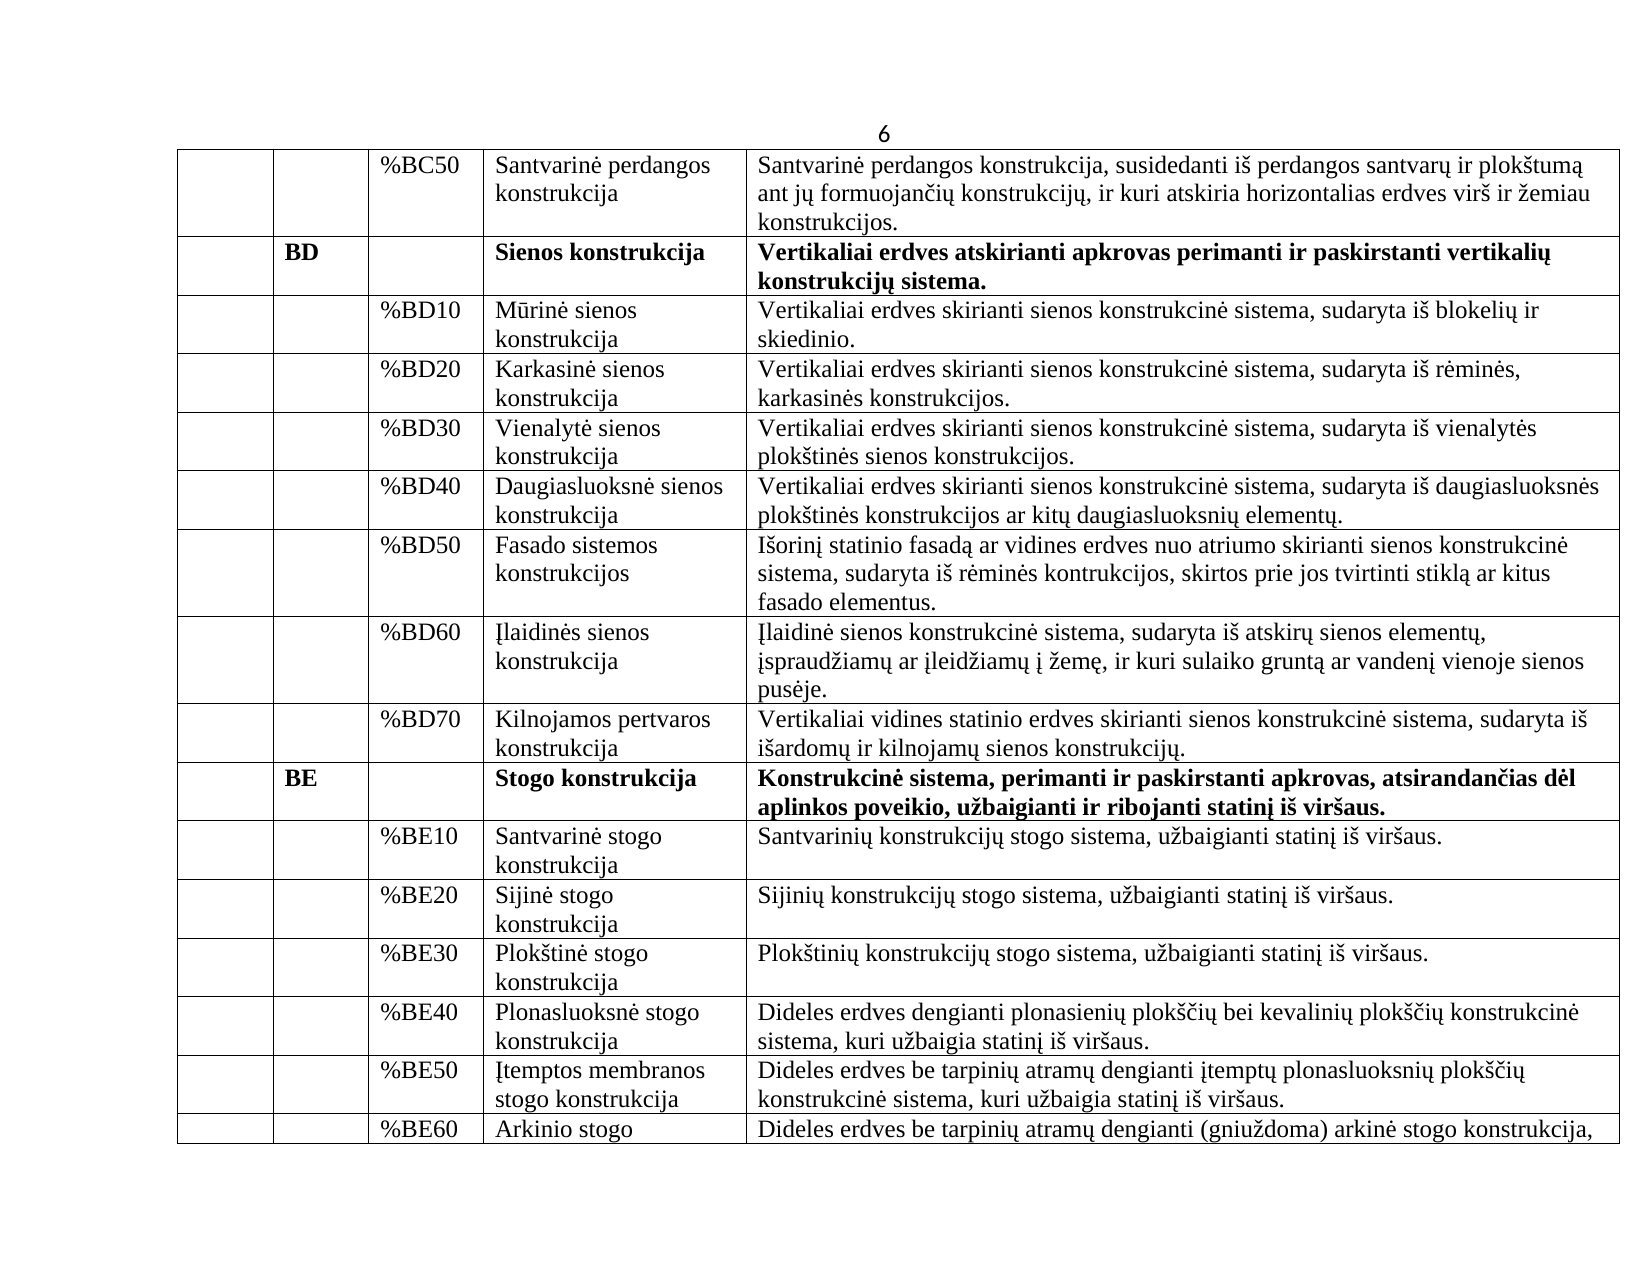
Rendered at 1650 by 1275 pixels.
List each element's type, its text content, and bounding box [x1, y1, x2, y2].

table_cell Dideles erdves dengianti plonasienių plokščių bei kevalinių plokščių konstrukcinė sistema, kuri užbaigia statinį iš viršaus. [747, 997, 1619, 1054]
table_cell [274, 880, 368, 937]
table_cell Santvarinė perdangos konstrukcija [484, 150, 746, 236]
table_cell [274, 939, 368, 996]
table_cell %BE30 [369, 939, 483, 996]
table_cell [178, 821, 273, 879]
table_cell Arkinio stogo [484, 1114, 746, 1143]
table_cell Stogo konstrukcija [484, 763, 746, 820]
table_cell Plokštinė stogo konstrukcija [484, 939, 746, 996]
table_cell Vertikaliai erdves skirianti sienos konstrukcinė sistema, sudaryta iš blokelių ir skiedinio. [747, 296, 1619, 353]
table_cell Vertikaliai erdves skirianti sienos konstrukcinė sistema, sudaryta iš vienalytės plokštinės sienos konstrukcijos. [747, 413, 1619, 470]
table_cell [274, 530, 368, 616]
table_cell [274, 821, 368, 879]
table_cell Fasado sistemos konstrukcijos [484, 530, 746, 616]
table_cell Karkasinė sienos konstrukcija [484, 354, 746, 412]
table_cell [274, 471, 368, 529]
table_cell [178, 1056, 273, 1113]
table_cell [274, 997, 368, 1054]
table_cell %BD10 [369, 296, 483, 353]
table_cell [178, 296, 273, 353]
table_cell [274, 617, 368, 703]
table_cell %BD70 [369, 704, 483, 762]
table_cell Kilnojamos pertvaros konstrukcija [484, 704, 746, 762]
table_cell Įtemptos membranos stogo konstrukcija [484, 1056, 746, 1113]
table_cell [274, 413, 368, 470]
table_cell [274, 1056, 368, 1113]
table_cell %BE20 [369, 880, 483, 937]
table_cell %BE40 [369, 997, 483, 1054]
table_cell Išorinį statinio fasadą ar vidines erdves nuo atriumo skirianti sienos konstrukcinė sistema, sudaryta iš rėminės kontrukcijos, skirtos prie jos tvirtinti stiklą ar kitus fasado elementus. [747, 530, 1619, 616]
table_cell Dideles erdves be tarpinių atramų dengianti įtemptų plonasluoksnių plokščių konstrukcinė sistema, kuri užbaigia statinį iš viršaus. [747, 1056, 1619, 1113]
table_cell [178, 354, 273, 412]
table_cell Vertikaliai erdves skirianti sienos konstrukcinė sistema, sudaryta iš rėminės, karkasinės konstrukcijos. [747, 354, 1619, 412]
table_cell BD [274, 237, 368, 294]
table_cell Sijinė stogo konstrukcija [484, 880, 746, 937]
table_cell [178, 704, 273, 762]
table_cell %BE50 [369, 1056, 483, 1113]
table_cell [274, 296, 368, 353]
table_cell Plonasluoksnė stogo konstrukcija [484, 997, 746, 1054]
table_cell [178, 150, 273, 236]
table_cell Santvarinė stogo konstrukcija [484, 821, 746, 879]
table_cell Vertikaliai vidines statinio erdves skirianti sienos konstrukcinė sistema, sudaryta iš išardomų ir kilnojamų sienos konstrukcijų. [747, 704, 1619, 762]
table_cell %BE10 [369, 821, 483, 879]
table_cell [369, 763, 483, 820]
table_cell Įlaidinės sienos konstrukcija [484, 617, 746, 703]
table_cell Dideles erdves be tarpinių atramų dengianti (gniuždoma) arkinė stogo konstrukcija, [747, 1114, 1619, 1143]
table_cell Vertikaliai erdves atskirianti apkrovas perimanti ir paskirstanti vertikalių konstrukcijų sistema. [747, 237, 1619, 294]
table_cell Konstrukcinė sistema, perimanti ir paskirstanti apkrovas, atsirandančias dėl aplinkos poveikio, užbaigianti ir ribojanti statinį iš viršaus. [747, 763, 1619, 820]
table_cell [274, 704, 368, 762]
table_cell [274, 1114, 368, 1143]
table_cell Vienalytė sienos konstrukcija [484, 413, 746, 470]
table_cell BE [274, 763, 368, 820]
table_cell [369, 237, 483, 294]
table_cell Įlaidinė sienos konstrukcinė sistema, sudaryta iš atskirų sienos elementų, įspraudžiamų ar įleidžiamų į žemę, ir kuri sulaiko gruntą ar vandenį vienoje sienos pusėje. [747, 617, 1619, 703]
table_cell %BE60 [369, 1114, 483, 1143]
table_cell [178, 413, 273, 470]
table_cell [178, 997, 273, 1054]
table_cell %BD40 [369, 471, 483, 529]
table_cell [178, 530, 273, 616]
table_cell [178, 471, 273, 529]
table_cell Sijinių konstrukcijų stogo sistema, užbaigianti statinį iš viršaus. [747, 880, 1619, 937]
table_cell Daugiasluoksnė sienos konstrukcija [484, 471, 746, 529]
table_cell Vertikaliai erdves skirianti sienos konstrukcinė sistema, sudaryta iš daugiasluoksnės plokštinės konstrukcijos ar kitų daugiasluoksnių elementų. [747, 471, 1619, 529]
table_cell %BC50 [369, 150, 483, 236]
table_cell %BD20 [369, 354, 483, 412]
table_cell [178, 939, 273, 996]
table_cell [178, 617, 273, 703]
table_cell %BD50 [369, 530, 483, 616]
table_cell %BD60 [369, 617, 483, 703]
table_cell Santvarinių konstrukcijų stogo sistema, užbaigianti statinį iš viršaus. [747, 821, 1619, 879]
table_cell [178, 880, 273, 937]
table_cell [274, 354, 368, 412]
table_cell [178, 1114, 273, 1143]
table_cell Mūrinė sienos konstrukcija [484, 296, 746, 353]
table_cell %BD30 [369, 413, 483, 470]
table_cell [178, 237, 273, 294]
table_cell Plokštinių konstrukcijų stogo sistema, užbaigianti statinį iš viršaus. [747, 939, 1619, 996]
table_cell [178, 763, 273, 820]
table_cell Sienos konstrukcija [484, 237, 746, 294]
table_cell Santvarinė perdangos konstrukcija, susidedanti iš perdangos santvarų ir plokštumą ant jų formuojančių konstrukcijų, ir kuri atskiria horizontalias erdves virš ir žemiau konstrukcijos. [747, 150, 1619, 236]
table_cell [274, 150, 368, 236]
